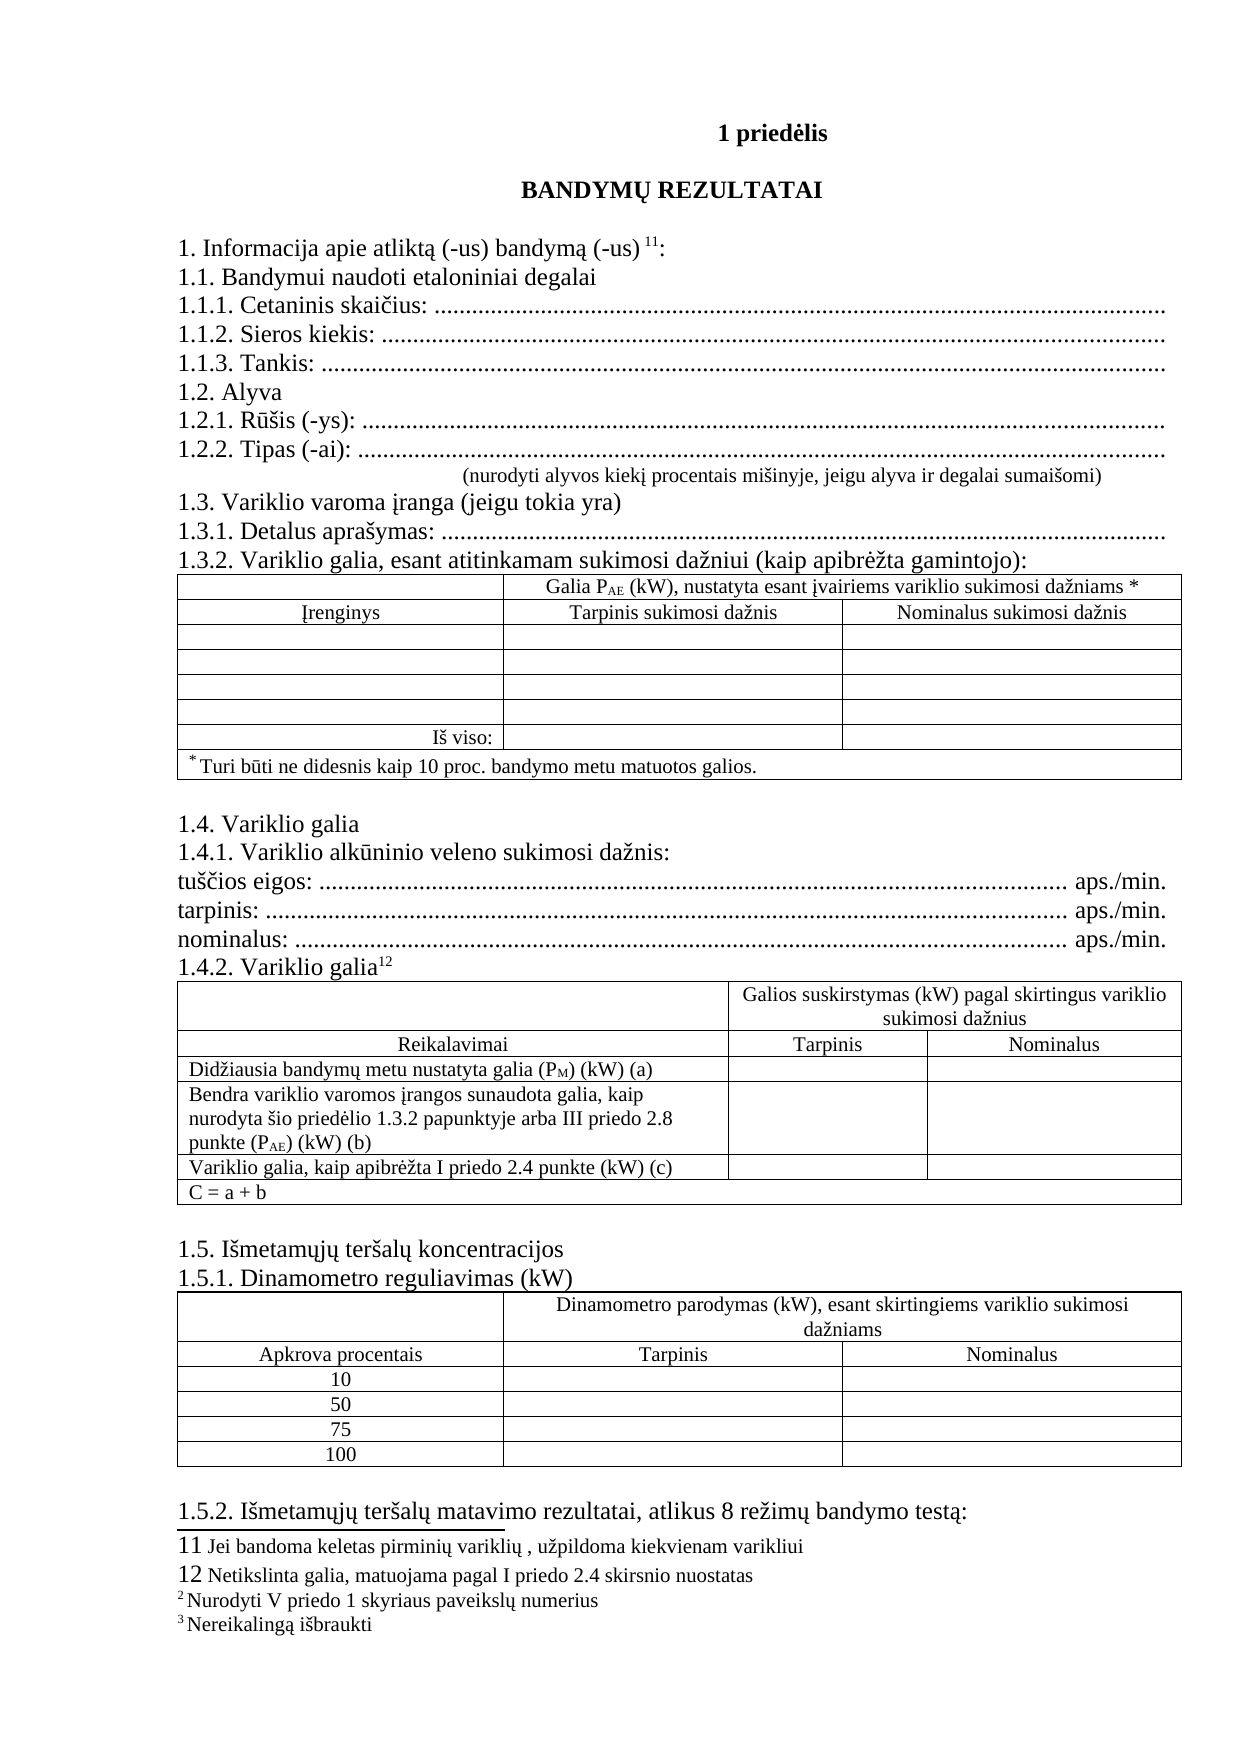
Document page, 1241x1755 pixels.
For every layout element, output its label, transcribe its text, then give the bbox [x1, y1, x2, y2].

table_cell [504, 1392, 842, 1416]
text 1.1.3. Tankis: [177, 348, 1166, 377]
table_cell [928, 1057, 1181, 1081]
table_cell Reikalavimai [178, 1031, 728, 1056]
table_cell Nominalus sukimosi dažnis [843, 600, 1181, 624]
table_cell [843, 1417, 1181, 1441]
table_cell [504, 1367, 842, 1391]
table_cell [504, 700, 842, 724]
text 1.4.1. Variklio alkūninio veleno sukimosi dažnis: [177, 837, 1166, 866]
table_cell [504, 650, 842, 674]
text 2 Nurodyti V priedo 1 skyriaus paveikslų numerius [177, 1588, 1166, 1612]
table_cell 10 [178, 1367, 503, 1391]
text 1.1.2. Sieros kiekis: [177, 319, 1166, 348]
table_cell [928, 1082, 1181, 1154]
table_cell [729, 1082, 927, 1154]
table_header Galia PAE (kW), nustatyta esant įvairiems variklio sukimosi dažniams * [504, 575, 1181, 598]
table_cell [178, 650, 503, 674]
text 1.2.1. Rūšis (-ys): [177, 406, 1166, 434]
table_cell [843, 700, 1181, 724]
table_cell [843, 675, 1181, 699]
table_header Galios suskirstymas (kW) pagal skirtingus variklio sukimosi dažnius [729, 982, 1181, 1030]
text (nurodyti alyvos kiekį procentais mišinyje, jeigu alyva ir degalai sumaišomi) [177, 463, 1166, 487]
text 1.5. Išmetamųjų teršalų koncentracijos [177, 1234, 1166, 1263]
table_cell [843, 1442, 1181, 1466]
text 1. Informacija apie atliktą (-us) bandymą (-us) : [177, 233, 1166, 262]
table_cell Didžiausia bandymų metu nustatyta galia (PM) (kW) (a) [178, 1057, 728, 1081]
text 3 Nereikalingą išbraukti [177, 1612, 1166, 1636]
table_cell [504, 1442, 842, 1466]
text Jei bandoma keletas pirminių variklių , užpildoma kiekvienam varikliui [177, 1530, 1166, 1559]
text 1.2.2. Tipas (-ai): [177, 434, 1166, 463]
text 1.4. Variklio galia [177, 809, 1166, 837]
table_cell Bendra variklio varomos įrangos sunaudota galia, kaip nurodyta šio priedėlio 1.3.2 papunktyje arba III priedo 2.8 punkte (PAE) (kW) (b) [178, 1082, 728, 1154]
text 1.5.2. Išmetamųjų teršalų matavimo rezultatai, atlikus 8 režimų bandymo testą: [177, 1496, 1166, 1524]
table_header [178, 1293, 503, 1341]
table_header Dinamometro parodymas (kW), esant skirtingiems variklio sukimosi dažniams [504, 1293, 1181, 1341]
text 1.3.1. Detalus aprašymas: [177, 516, 1166, 545]
text 1.3. Variklio varoma įranga (jeigu tokia yra) [177, 487, 1166, 516]
text 1.2. Alyva [177, 377, 1166, 406]
table_cell [504, 625, 842, 649]
table_header [178, 982, 728, 1030]
table_cell [843, 650, 1181, 674]
table_cell [843, 1392, 1181, 1416]
table_header [178, 575, 503, 598]
table_cell Apkrova procentais [178, 1342, 503, 1366]
table_cell 50 [178, 1392, 503, 1416]
text BANDYMŲ REZULTATAI [177, 176, 1166, 204]
table_cell [729, 1057, 927, 1081]
table_cell Tarpinis sukimosi dažnis [504, 600, 842, 624]
table_cell Nominalus [928, 1031, 1181, 1056]
table_cell [178, 625, 503, 649]
table_cell [504, 1417, 842, 1441]
text 1.1. Bandymui naudoti etaloniniai degalai [177, 262, 1166, 291]
table_cell [843, 625, 1181, 649]
text Netikslinta galia, matuojama pagal I priedo 2.4 skirsnio nuostatas [177, 1559, 1166, 1588]
table_cell Tarpinis [504, 1342, 842, 1366]
table_cell 75 [178, 1417, 503, 1441]
table_cell [928, 1155, 1181, 1179]
table_cell [729, 1155, 927, 1179]
table_cell [504, 725, 842, 749]
table_cell C = a + b [178, 1180, 1181, 1204]
text nominalus: aps./min. [177, 924, 1166, 952]
table_cell Variklio galia, kaip apibrėžta I priedo 2.4 punkte (kW) (c) [178, 1155, 728, 1179]
table_cell [178, 700, 503, 724]
table_cell 100 [178, 1442, 503, 1466]
text 1 priedėlis [717, 118, 1166, 147]
table_cell Įrenginys [178, 600, 503, 624]
table_cell [178, 675, 503, 699]
table_cell [843, 725, 1181, 749]
text tuščios eigos: aps./min. [177, 866, 1166, 895]
table_cell Iš viso: [178, 725, 503, 749]
text 1.3.2. Variklio galia, esant atitinkamam sukimosi dažniui (kaip apibrėžta gamintojo): [177, 545, 1166, 573]
table_cell Tarpinis [729, 1031, 927, 1056]
text 1.5.1. Dinamometro reguliavimas (kW) [177, 1263, 1166, 1291]
table_cell [843, 1367, 1181, 1391]
table_cell * Turi būti ne didesnis kaip 10 proc. bandymo metu matuotos galios. [178, 750, 1181, 779]
text tarpinis: aps./min. [177, 895, 1166, 924]
text 1.4.2. Variklio galia [177, 952, 1166, 981]
table_cell [504, 675, 842, 699]
text 1.1.1. Cetaninis skaičius: [177, 291, 1166, 319]
table_cell Nominalus [843, 1342, 1181, 1366]
